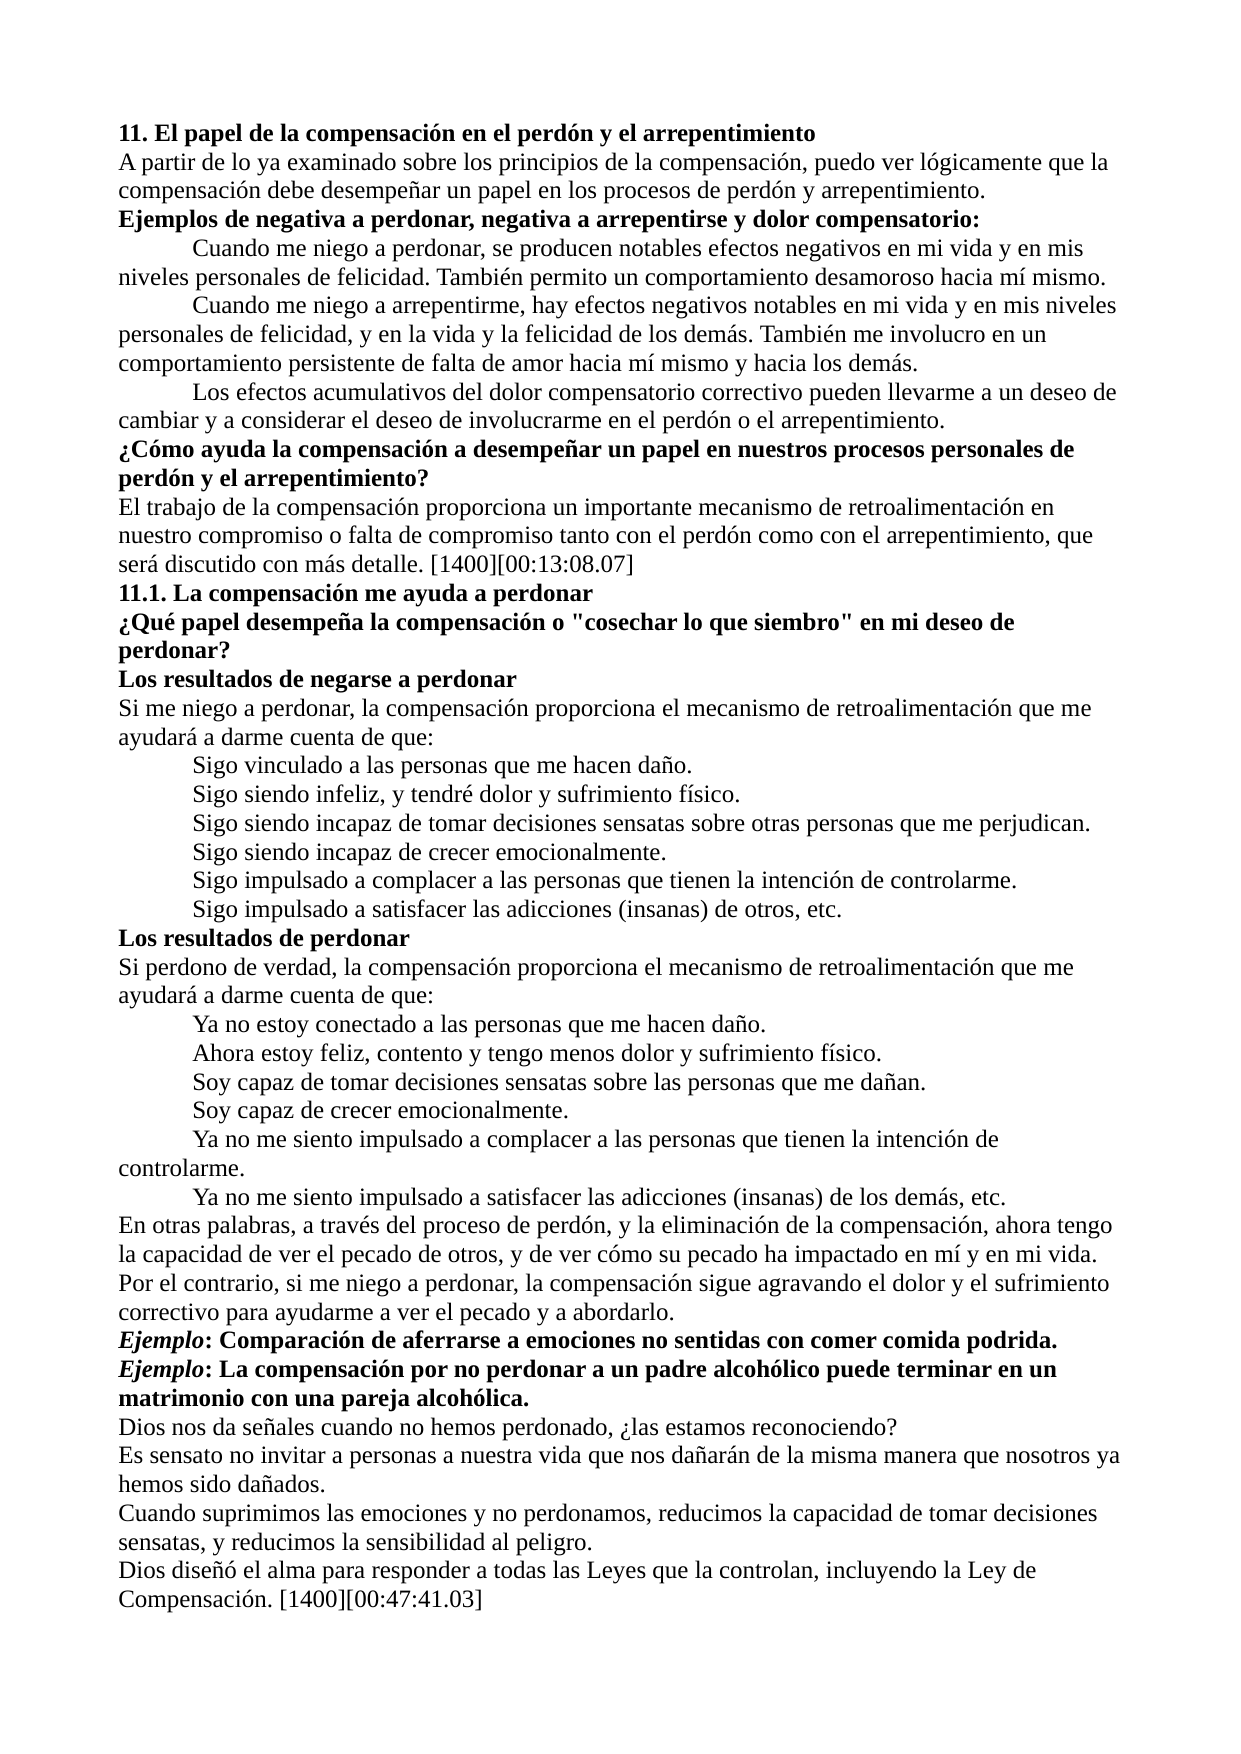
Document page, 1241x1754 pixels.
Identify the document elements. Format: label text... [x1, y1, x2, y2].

text Sigo vinculado a las personas que me hacen daño. [118, 751, 1122, 779]
text comportamiento persistente de falta de amor hacia mí mismo y hacia los demás. [118, 348, 1122, 377]
text Dios nos da señales cuando no hemos perdonado, ¿las estamos reconociendo? [118, 1412, 1122, 1441]
text En otras palabras, a través del proceso de perdón, y la eliminación de la compensación, ahora tengo la capacidad de ver el pecado de otros, y de ver cómo su pecado ha impactado en mí y en mi vida. [118, 1211, 1122, 1268]
text Los resultados de perdonar [118, 923, 1122, 952]
text Soy capaz de crecer emocionalmente. [118, 1096, 1122, 1124]
text Sigo siendo incapaz de crecer emocionalmente. [118, 837, 1122, 866]
text ¿Cómo ayuda la compensación a desempeñar un papel en nuestros procesos personales de perdón y el arrepentimiento? [118, 434, 1122, 492]
text Ya no estoy conectado a las personas que me hacen daño. [118, 1009, 1122, 1038]
text Ya no me siento impulsado a satisfacer las adicciones (insanas) de los demás, etc. [118, 1182, 1122, 1211]
text Sigo impulsado a satisfacer las adicciones (insanas) de otros, etc. [118, 894, 1122, 923]
text Si me niego a perdonar, la compensación proporciona el mecanismo de retroalimentación que me ayudará a darme cuenta de que: [118, 693, 1122, 751]
text Los efectos acumulativos del dolor compensatorio correctivo pueden llevarme a un deseo de cambiar y a considerar el deseo de involucrarme en el perdón o el arrepentimiento. [118, 377, 1122, 434]
text Ejemplo: La compensación por no perdonar a un padre alcohólico puede terminar en un matrimonio con una pareja alcohólica. [118, 1354, 1122, 1412]
text Dios diseñó el alma para responder a todas las Leyes que la controlan, incluyendo la Ley de Compensación. [1400][00:47:41.03] [118, 1556, 1122, 1613]
text Ya no me siento impulsado a complacer a las personas que tienen la intención de controlarme. [118, 1124, 1122, 1182]
text Ejemplo: Comparación de aferrarse a emociones no sentidas con comer comida podrida. [118, 1326, 1122, 1354]
text Cuando me niego a perdonar, se producen notables efectos negativos en mi vida y en mis [118, 233, 1122, 262]
text Por el contrario, si me niego a perdonar, la compensación sigue agravando el dolor y el sufrimiento correctivo para ayudarme a ver el pecado y a abordarlo. [118, 1268, 1122, 1326]
text Los resultados de negarse a perdonar [118, 664, 1122, 693]
text Cuando suprimimos las emociones y no perdonamos, reducimos la capacidad de tomar decisiones sensatas, y reducimos la sensibilidad al peligro. [118, 1498, 1122, 1556]
text Cuando me niego a arrepentirme, hay efectos negativos notables en mi vida y en mis niveles personales de felicidad, y en la vida y la felicidad de los demás. También me involucro en un [118, 291, 1122, 348]
text Soy capaz de tomar decisiones sensatas sobre las personas que me dañan. [118, 1067, 1122, 1096]
text Ahora estoy feliz, contento y tengo menos dolor y sufrimiento físico. [118, 1038, 1122, 1067]
text Si perdono de verdad, la compensación proporciona el mecanismo de retroalimentación que me ayudará a darme cuenta de que: [118, 952, 1122, 1009]
text Ejemplos de negativa a perdonar, negativa a arrepentirse y dolor compensatorio: [118, 204, 1122, 233]
text A partir de lo ya examinado sobre los principios de la compensación, puedo ver lógicamente que la compensación debe desempeñar un papel en los procesos de perdón y arrepentimiento. [118, 147, 1122, 204]
text niveles personales de felicidad. También permito un comportamiento desamoroso hacia mí mismo. [118, 262, 1122, 291]
text 11. El papel de la compensación en el perdón y el arrepentimiento [118, 118, 1122, 147]
text Sigo siendo incapaz de tomar decisiones sensatas sobre otras personas que me perjudican. [118, 808, 1122, 837]
text 11.1. La compensación me ayuda a perdonar [118, 578, 1122, 607]
text El trabajo de la compensación proporciona un importante mecanismo de retroalimentación en nuestro compromiso o falta de compromiso tanto con el perdón como con el arrepentimiento, que será discutido con más detalle. [1400][00:13:08.07] [118, 492, 1122, 578]
text Sigo siendo infeliz, y tendré dolor y sufrimiento físico. [118, 779, 1122, 808]
text Es sensato no invitar a personas a nuestra vida que nos dañarán de la misma manera que nosotros ya hemos sido dañados. [118, 1441, 1122, 1498]
text Sigo impulsado a complacer a las personas que tienen la intención de controlarme. [118, 866, 1122, 894]
text ¿Qué papel desempeña la compensación o "cosechar lo que siembro" en mi deseo de perdonar? [118, 607, 1122, 664]
